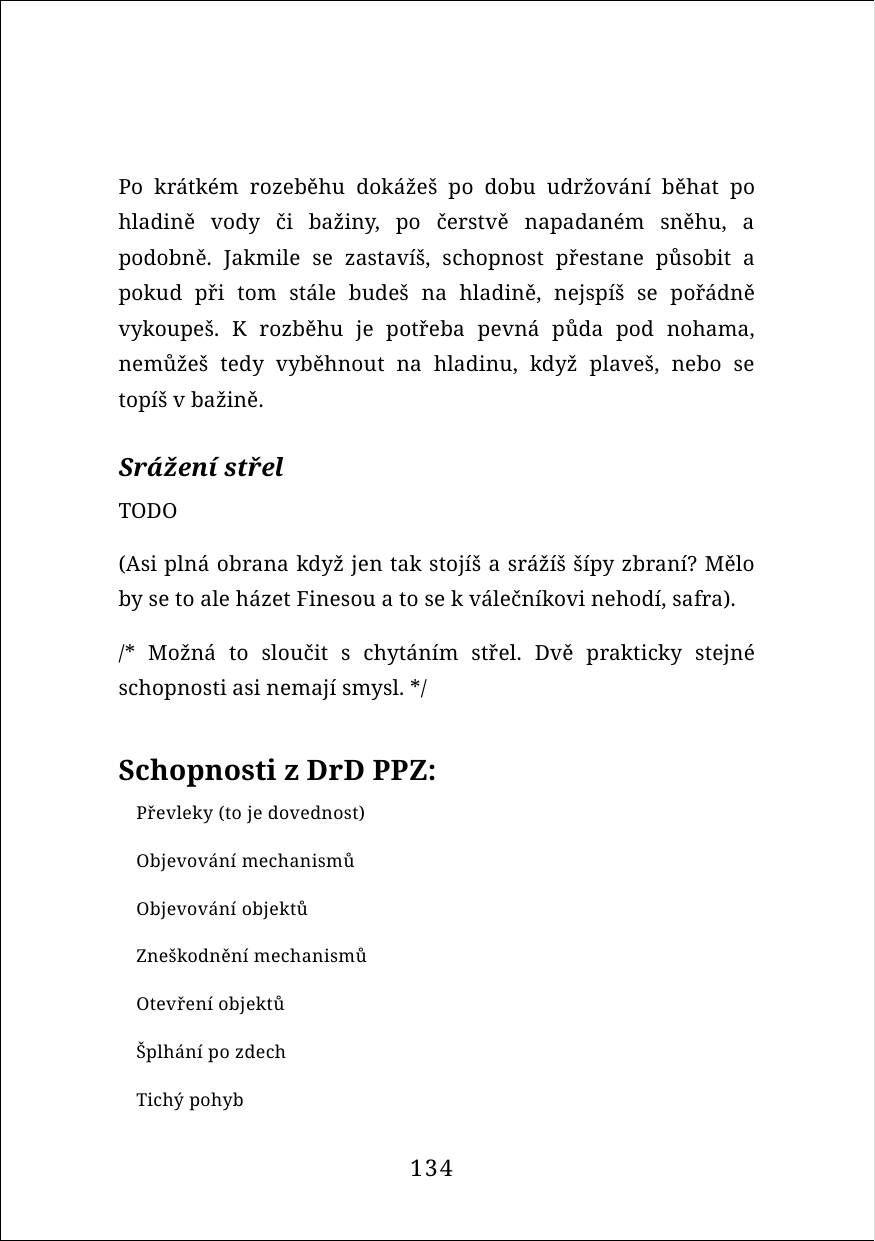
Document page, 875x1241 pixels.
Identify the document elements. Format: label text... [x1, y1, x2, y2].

text Objevování objektů [136, 896, 756, 920]
text Po krátkém rozeběhu dokážeš po dobu udržování běhat po hladině vody či bažiny, po čerstvě napadaném sněhu, a podobně. Jakmile se zastavíš, schopnost přestane působit a pokud při tom stále budeš na hladině, nejspíš se pořádně vykoupeš. K rozběhu je potřeba pevná půda pod nohama, nemůžeš tedy vyběhnout na hladinu, když plaveš, nebo se topíš v bažině. [118, 172, 756, 413]
text Šplhání po zdech [136, 1040, 756, 1064]
text Převleky (to je dovednost) [136, 800, 756, 824]
text (Asi plná obrana když jen tak stojíš a srážíš šípy zbraní? Mělo by se to ale házet Finesou a to se k válečníkovi nehodí, safra). [118, 549, 756, 613]
subtitle Srážení střel [118, 450, 756, 484]
text Otevření objektů [136, 992, 756, 1016]
text Tichý pohyb [136, 1088, 756, 1112]
text Zneškodnění mechanismů [136, 944, 756, 968]
text TODO [118, 496, 756, 524]
subtitle Schopnosti z DrD PPZ: [118, 750, 756, 788]
text /* Možná to sloučit s chytáním střel. Dvě prakticky stejné schopnosti asi nemají smysl. */ [118, 638, 756, 702]
text Objevování mechanismů [136, 848, 756, 872]
